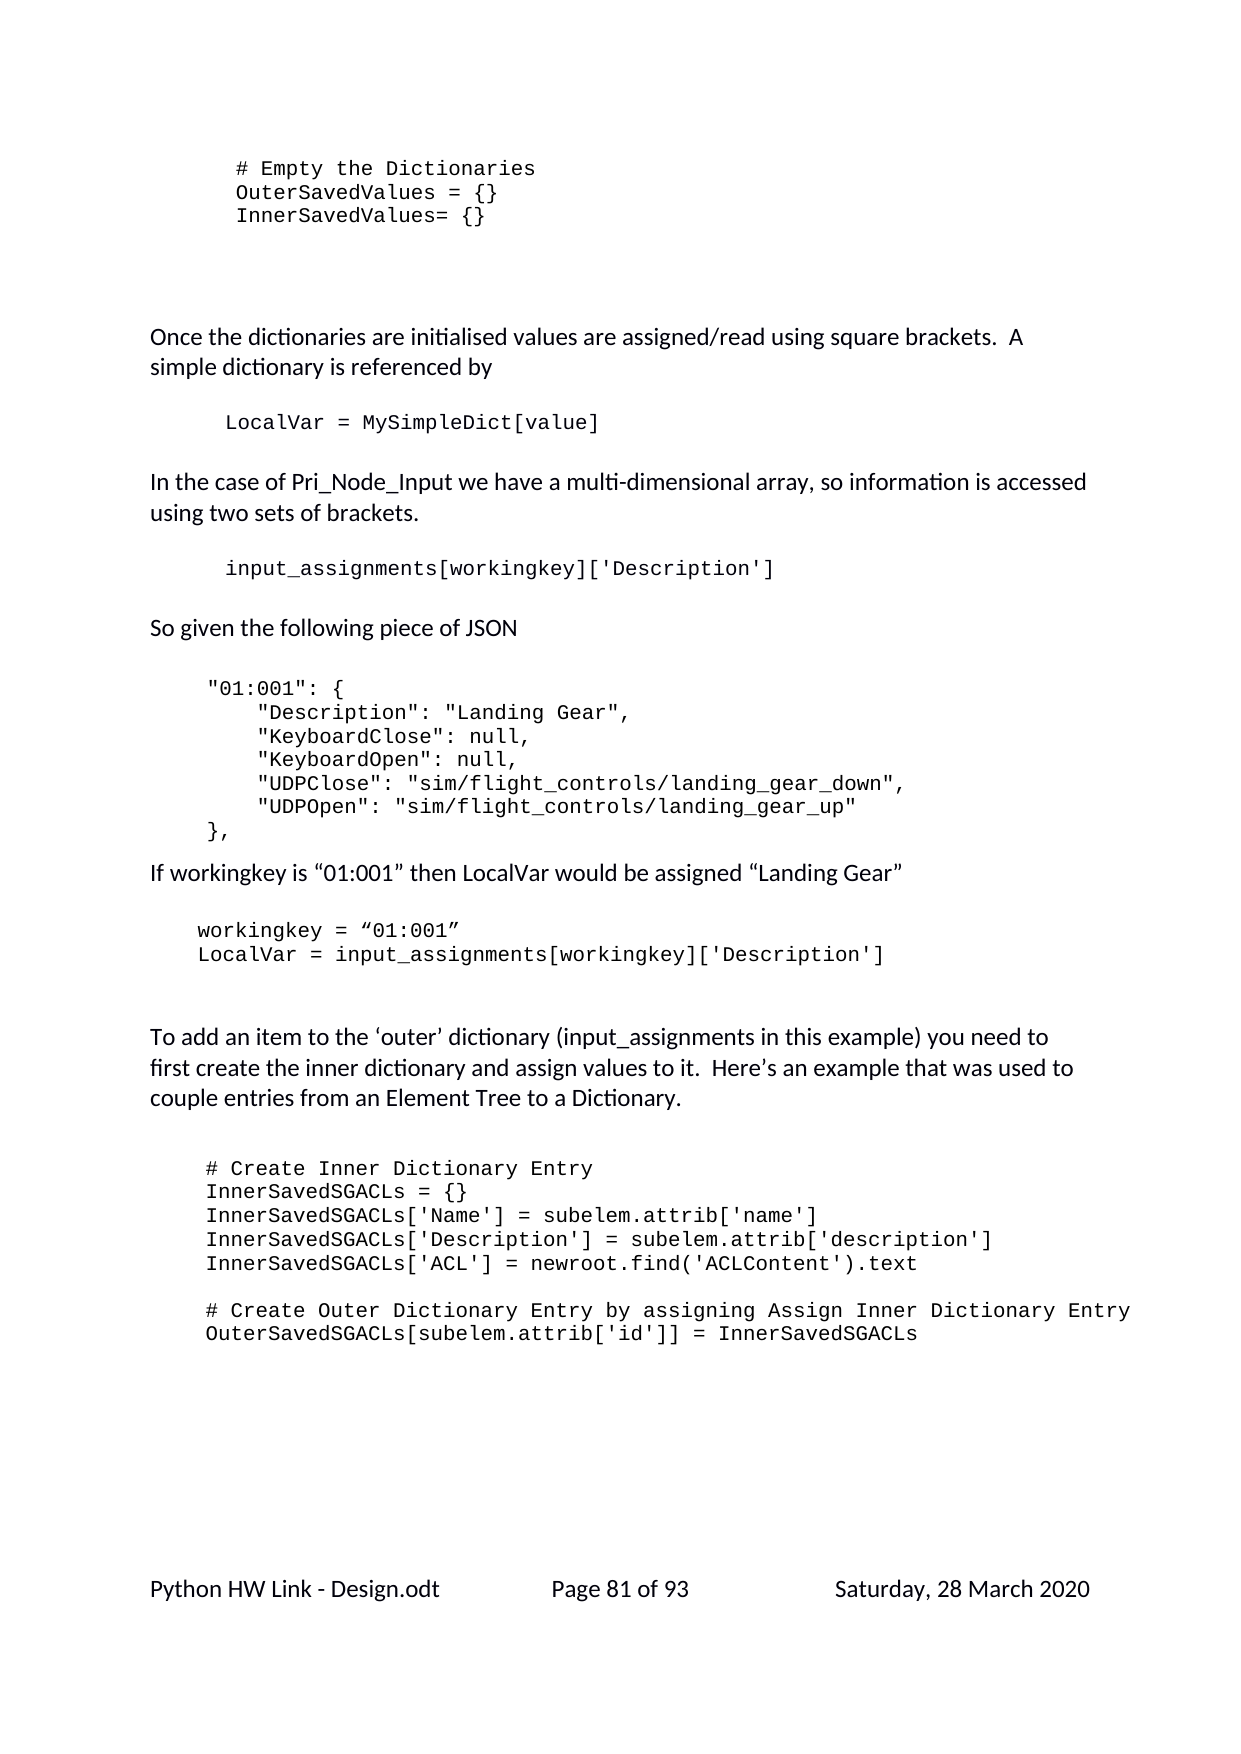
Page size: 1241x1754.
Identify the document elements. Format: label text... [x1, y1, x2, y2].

text LocalVar = MySimpleDict[value] [150, 412, 1090, 436]
text To add an item to the ‘outer’ dictionary (input_assignments in this example) you need to first create the inner dictionary and assign values to it. Here’s an example that was used to couple entries from an Element Tree to a Dictionary. [150, 888, 1090, 1113]
text Once the dictionaries are initialised values are assigned/read using square brackets. A simple dictionary is referenced by [150, 321, 1090, 382]
text In the case of Pri_Node_Input we have a multi-dimensional array, so information is accessed using two sets of brackets. [150, 467, 1090, 528]
text If workingkey is “01:001” then LocalVar would be assigned “Landing Gear” [150, 673, 1090, 888]
text So given the following piece of JSON [150, 612, 1090, 643]
text input_assignments[workingkey]['Description'] [150, 558, 1090, 582]
